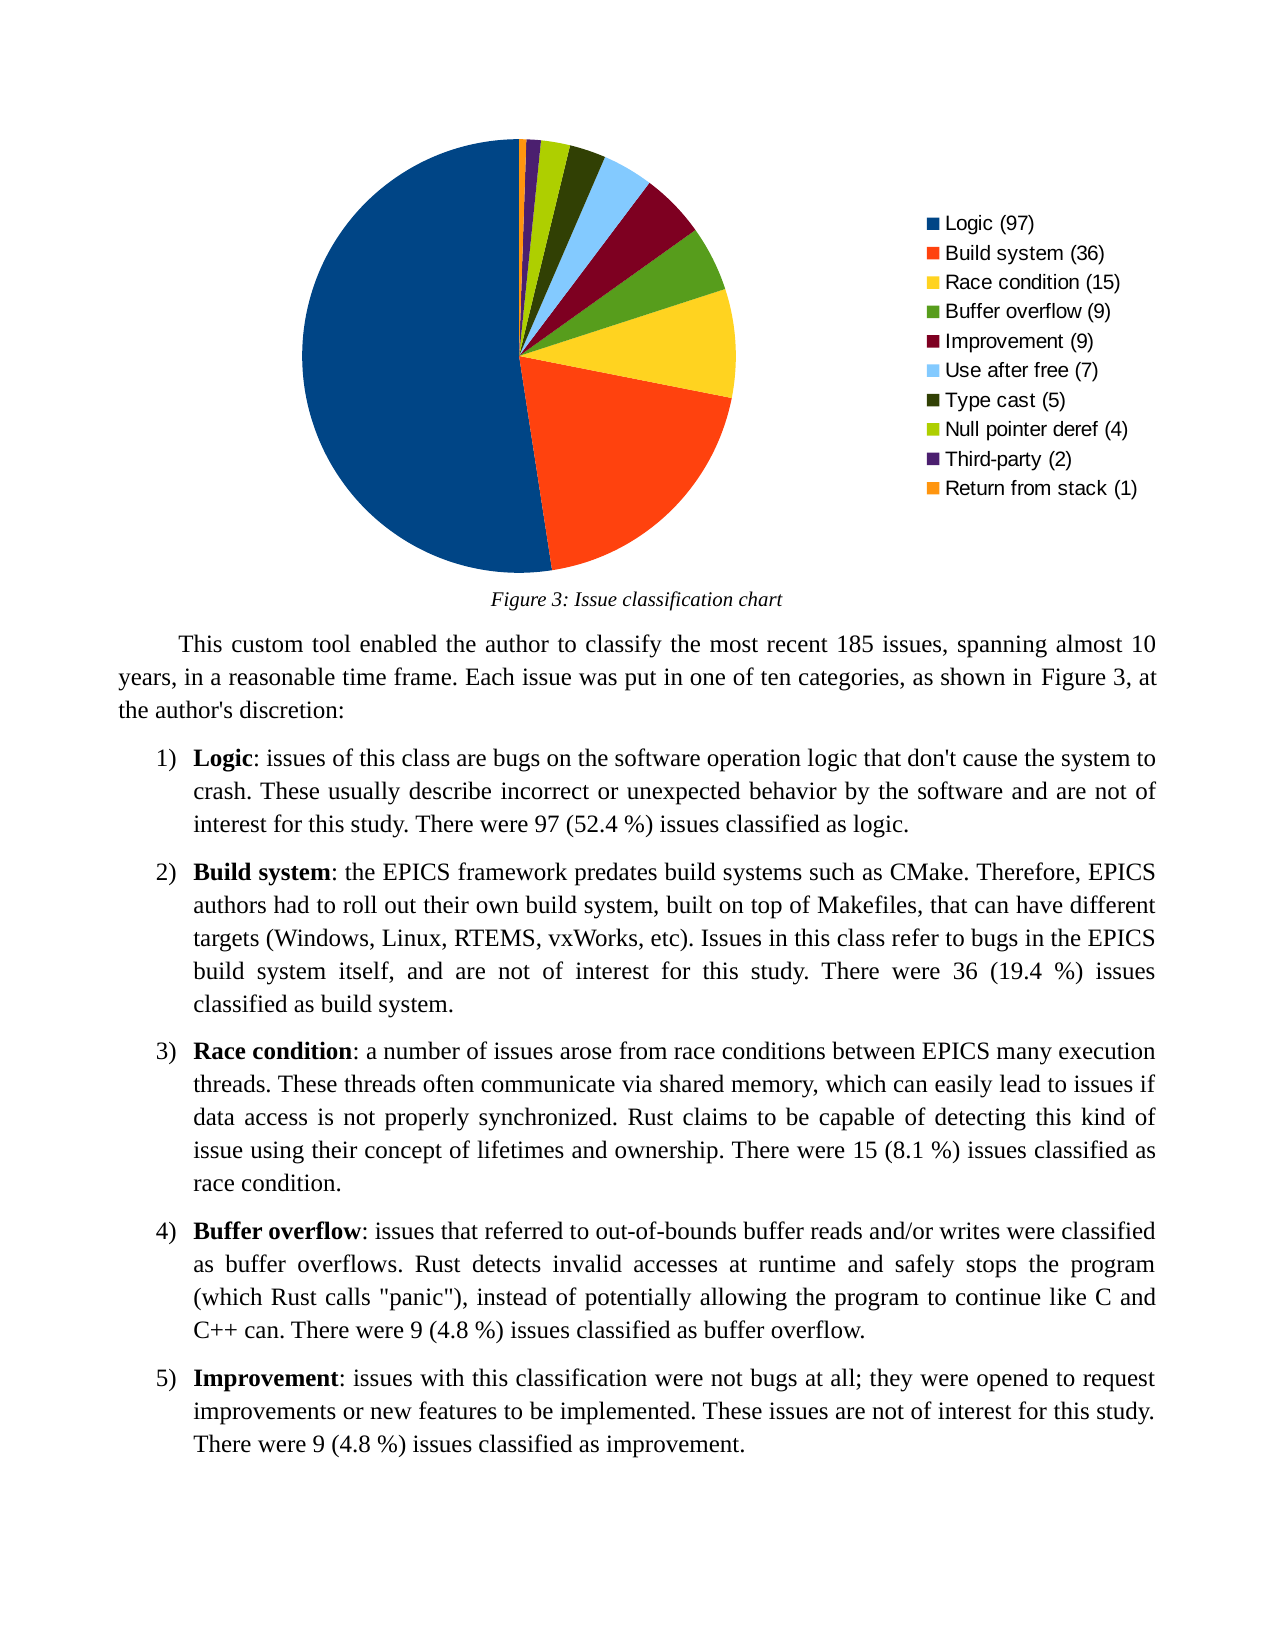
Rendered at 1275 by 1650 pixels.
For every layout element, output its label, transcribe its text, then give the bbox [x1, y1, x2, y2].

list Buffer overflow: issues that referred to out-of-bounds buffer reads and/or writes were classified as buffer overflows. Rust detects invalid accesses at runtime and safely stops the program (which Rust calls "panic"), instead of potentially allowing the program to continue like C and C++ can. There were 9 (4.8 %) issues classified as buffer overflow. [156, 1216, 1157, 1344]
list Race condition: a number of issues arose from race conditions between EPICS many execution threads. These threads often communicate via shared memory, which can easily lead to issues if data access is not properly synchronized. Rust claims to be capable of detecting this kind of issue using their concept of lifetimes and ownership. There were 15 (8.1 %) issues classified as race condition. [156, 1036, 1157, 1197]
list Build system: the EPICS framework predates build systems such as CMake. Therefore, EPICS authors had to roll out their own build system, built on top of Makefiles, that can have different targets (Windows, Linux, RTEMS, vxWorks, etc). Issues in this class refer to bugs in the EPICS build system itself, and are not of interest for this study. There were 36 (19.4 %) issues classified as build system. [156, 857, 1157, 1018]
list Improvement: issues with this classification were not bugs at all; they were opened to request improvements or new features to be implemented. These issues are not of interest for this study. There were 9 (4.8 %) issues classified as improvement. [156, 1363, 1157, 1458]
text Figure 3: Issue classification chart [118, 130, 1157, 611]
text This custom tool enabled the author to classify the most recent 185 issues, spanning almost 10 years, in a reasonable time frame. Each issue was put in one of ten categories, as shown in Figure 3, at the author's discretion: [118, 629, 1157, 724]
list Logic: issues of this class are bugs on the software operation logic that don't cause the system to crash. These usually describe incorrect or unexpected behavior by the software and are not of interest for this study. There were 97 (52.4 %) issues classified as logic. [156, 743, 1157, 838]
